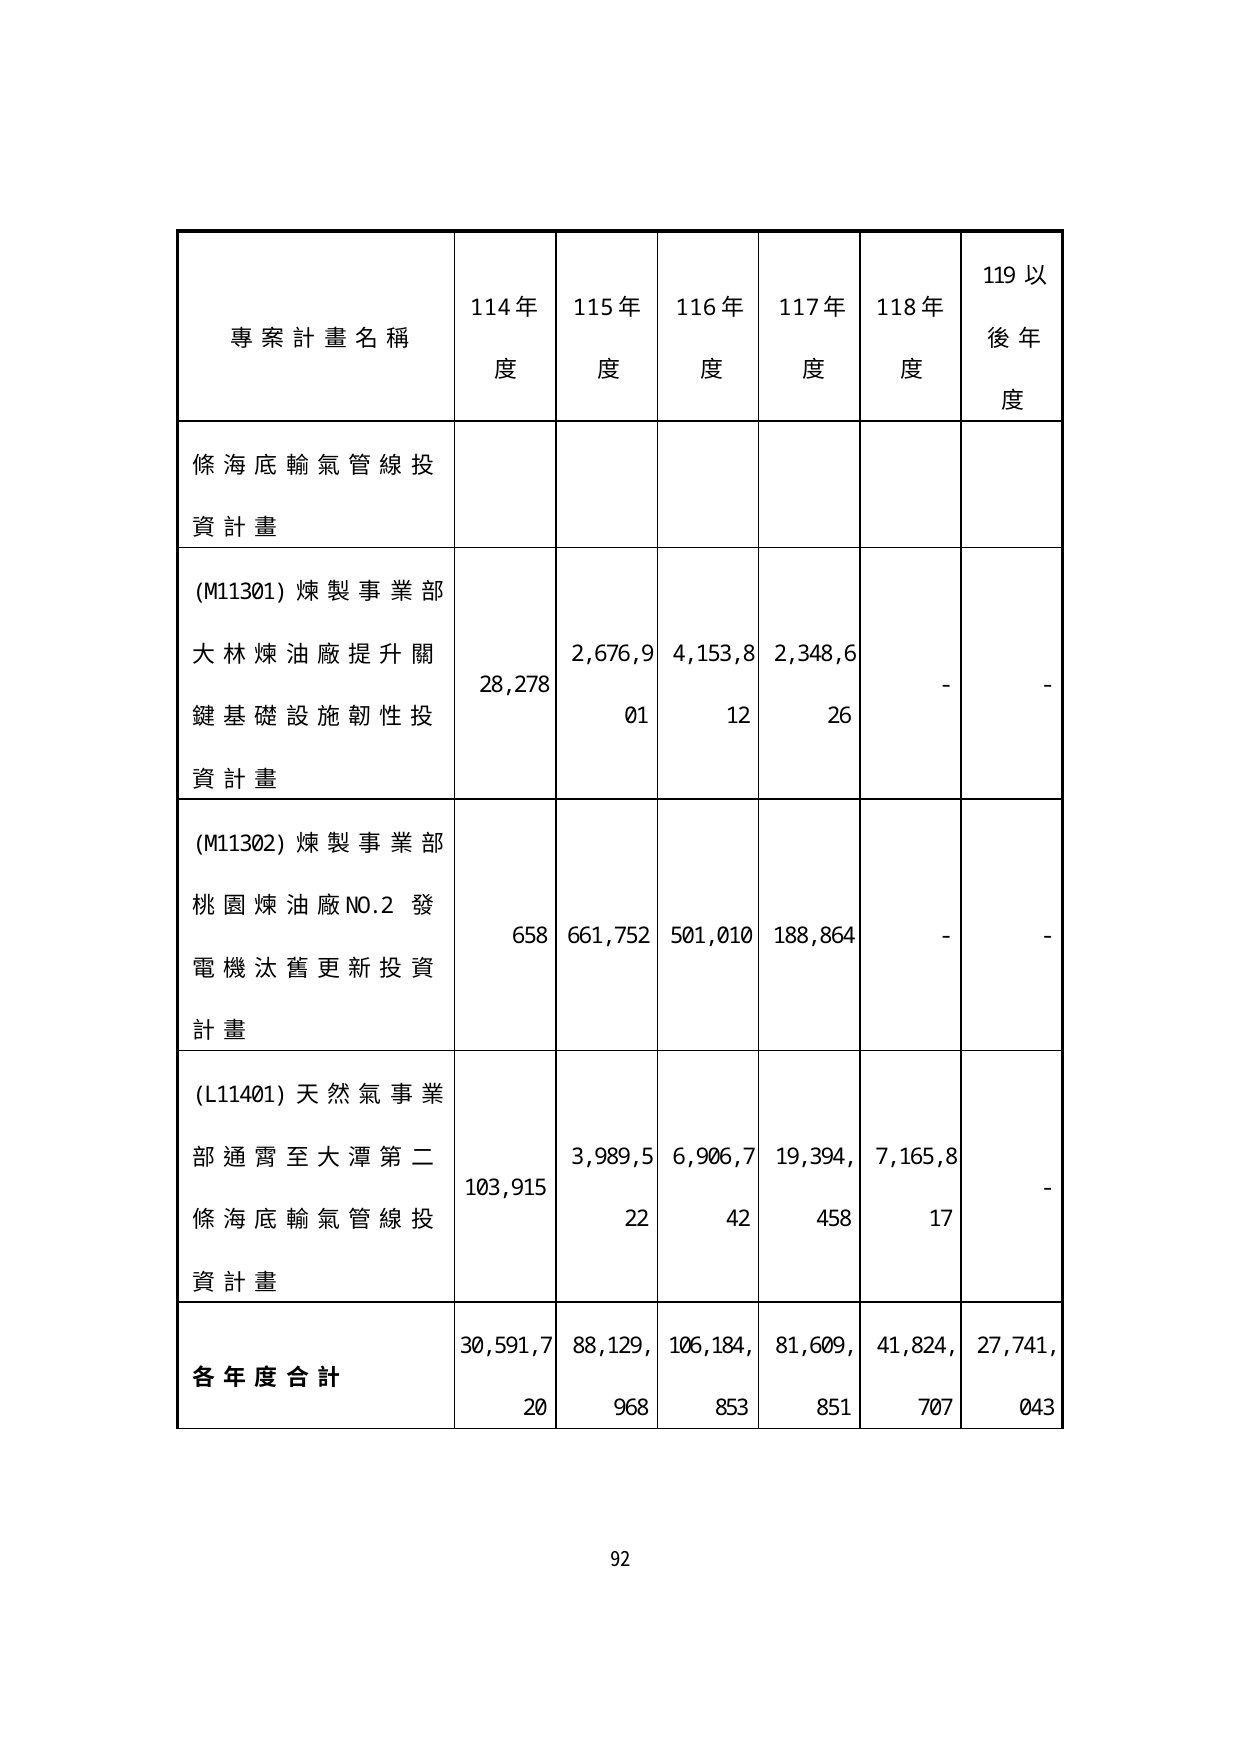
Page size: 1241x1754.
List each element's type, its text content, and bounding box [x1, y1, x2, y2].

table_cell 2,676,901 [557, 548, 657, 798]
table_cell [557, 422, 657, 546]
table_header 117年度 [759, 233, 859, 420]
table_cell 188,864 [759, 800, 859, 1049]
table_cell - [861, 422, 960, 546]
table_cell 661,752 [557, 800, 657, 1049]
table_cell 19,394,458 [759, 1051, 859, 1301]
table_header 114年度 [455, 233, 555, 420]
table_cell 3,989,522 [557, 1051, 657, 1301]
table_cell 501,010 [658, 800, 758, 1049]
table_header 119以後年度 [962, 233, 1061, 420]
table_cell 6,906,742 [658, 1051, 758, 1301]
table_cell 2,348,626 [759, 548, 859, 798]
table_cell 88,129,968 [557, 1303, 657, 1428]
table_cell 7,165,817 [861, 1051, 960, 1301]
table_cell 各年度合計 [179, 1303, 454, 1428]
table_cell 103,915 [455, 1051, 555, 1301]
table_cell 27,741,043 [962, 1303, 1061, 1428]
table_cell 條海底輸氣管線投資計畫 [179, 422, 454, 546]
table_cell 658 [455, 800, 555, 1049]
table_header 118年度 [861, 233, 960, 420]
table_header 116年度 [658, 233, 758, 420]
table_cell (L11401)天然氣事業部通霄至大潭第二條海底輸氣管線投資計畫 [179, 1051, 454, 1301]
table_cell - [861, 548, 960, 798]
table_cell 28,278 [455, 548, 555, 798]
table_cell 4,153,812 [658, 548, 758, 798]
table_cell - [962, 800, 1061, 1049]
table_cell - [962, 1051, 1061, 1301]
table_cell - [861, 800, 960, 1049]
table_cell - [962, 422, 1061, 546]
table_cell [658, 422, 758, 546]
table_cell 81,609,851 [759, 1303, 859, 1428]
table_cell [455, 422, 555, 546]
table_cell 41,824,707 [861, 1303, 960, 1428]
table_header 專案計畫名稱 [179, 233, 454, 420]
table_cell (M11302)煉製事業部桃園煉油廠NO.2 發電機汰舊更新投資計畫 [179, 800, 454, 1049]
table_cell (M11301)煉製事業部大林煉油廠提升關鍵基礎設施韌性投資計畫 [179, 548, 454, 798]
table_cell 106,184,853 [658, 1303, 758, 1428]
table_cell 30,591,720 [455, 1303, 555, 1428]
table_cell [759, 422, 859, 546]
table_header 115年度 [557, 233, 657, 420]
table_cell - [962, 548, 1061, 798]
